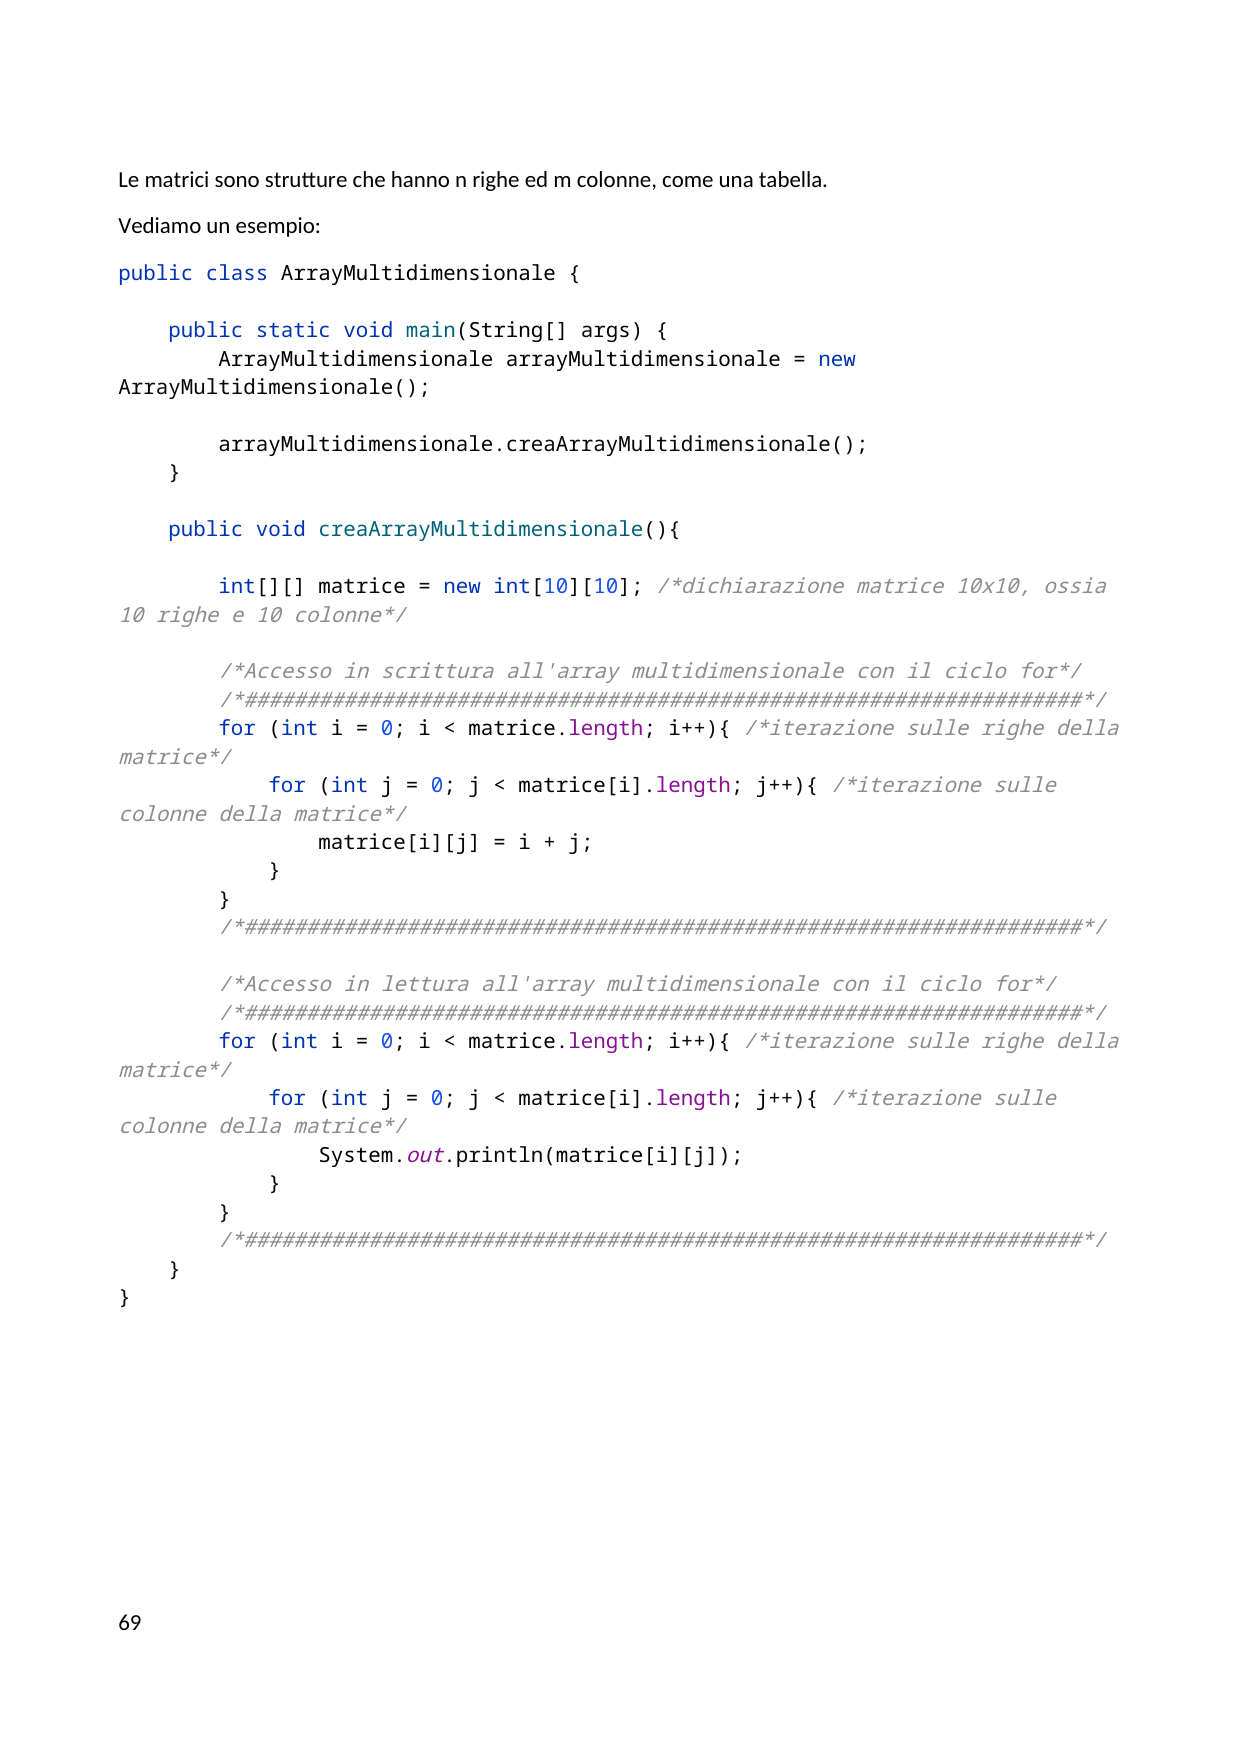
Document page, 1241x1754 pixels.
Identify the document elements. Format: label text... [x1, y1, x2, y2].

text public class ArrayMultidimensionale { public static void main(String[] args) { ArrayMultidimensionale arrayMultidimensionale = new ArrayMultidimensionale(); arrayMultidimensionale.creaArrayMultidimensionale(); } public void creaArrayMultidimensionale(){ int[][] matrice = new int[10][10]; /*dichiarazione matrice 10x10, ossia 10 righe e 10 colonne*/ /*Accesso in scrittura all'array multidimensionale con il ciclo for*/ /*###################################################################*/ for (int i = 0; i < matrice.length; i++){ /*iterazione sulle righe della matrice*/ for (int j = 0; j < matrice[i].length; j++){ /*iterazione sulle colonne della matrice*/ matrice[i][j] = i + j; } } /*###################################################################*/ /*Accesso in lettura all'array multidimensionale con il ciclo for*/ /*###################################################################*/ for (int i = 0; i < matrice.length; i++){ /*iterazione sulle righe della matrice*/ for (int j = 0; j < matrice[i].length; j++){ /*iterazione sulle colonne della matrice*/ System.out.println(matrice[i][j]); } } /*###################################################################*/ } } [118, 258, 1122, 1311]
text Vediamo un esempio: [118, 212, 1122, 240]
text Le matrici sono strutture che hanno n righe ed m colonne, come una tabella. [118, 165, 1122, 193]
